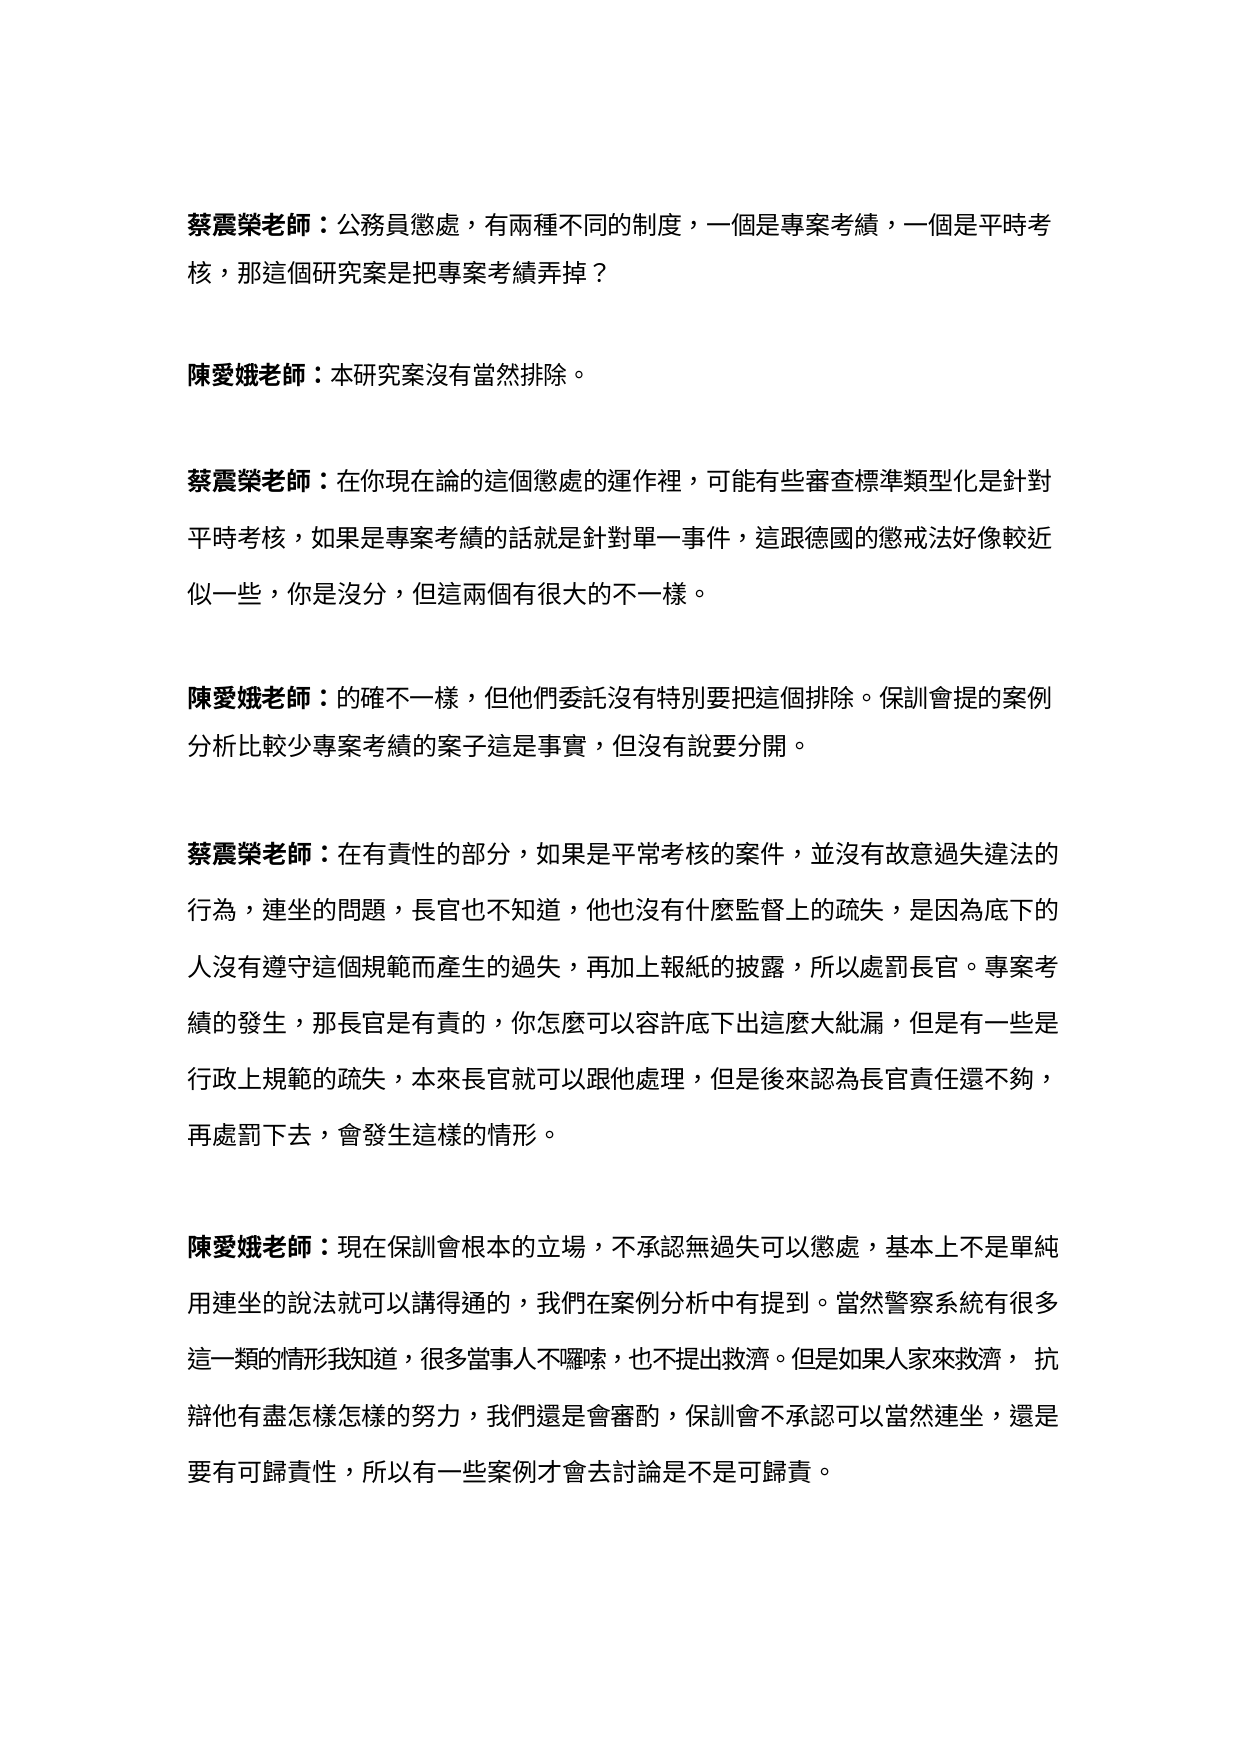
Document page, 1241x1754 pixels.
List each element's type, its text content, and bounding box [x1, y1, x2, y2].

text 陳愛娥老師：本研究案沒有當然排除。 [187, 358, 1096, 392]
text 蔡震榮老師：在有責性的部分，如果是平常考核的案件，並沒有故意過失違法的行為，連坐的問題，長官也不知道，他也沒有什麼監督上的疏失，是因為底下的人沒有遵守這個規範而產生的過失，再加上報紙的披露，所以處罰長官。專案考績的發生，那長官是有責的，你怎麼可以容許底下出這麼大紕漏，但是有一些是行政上規範的疏失，本來長官就可以跟他處理，但是後來認為長官責任還不夠， 再處罰下去，會發生這樣的情形。 [187, 818, 1059, 1156]
text 陳愛娥老師：現在保訓會根本的立場，不承認無過失可以懲處，基本上不是單純用連坐的說法就可以講得通的，我們在案例分析中有提到。當然警察系統有很多這一類的情形我知道，很多當事人不囉嗦，也不提出救濟。但是如果人家來救濟， 抗辯他有盡怎樣怎樣的努力，我們還是會審酌，保訓會不承認可以當然連坐，還是要有可歸責性，所以有一些案例才會去討論是不是可歸責。 [187, 1211, 1059, 1493]
text 蔡震榮老師：公務員懲處，有兩種不同的制度，一個是專案考績，一個是平時考核，那這個研究案是把專案考績弄掉？ [187, 208, 1054, 290]
text 蔡震榮老師：在你現在論的這個懲處的運作裡，可能有些審查標準類型化是針對平時考核，如果是專案考績的話就是針對單一事件，這跟德國的懲戒法好像較近似一些，你是沒分，但這兩個有很大的不一樣。 [187, 446, 1054, 614]
text 陳愛娥老師：的確不一樣，但他們委託沒有特別要把這個排除。保訓會提的案例分析比較少專案考績的案子這是事實，但沒有說要分開。 [187, 681, 1054, 762]
